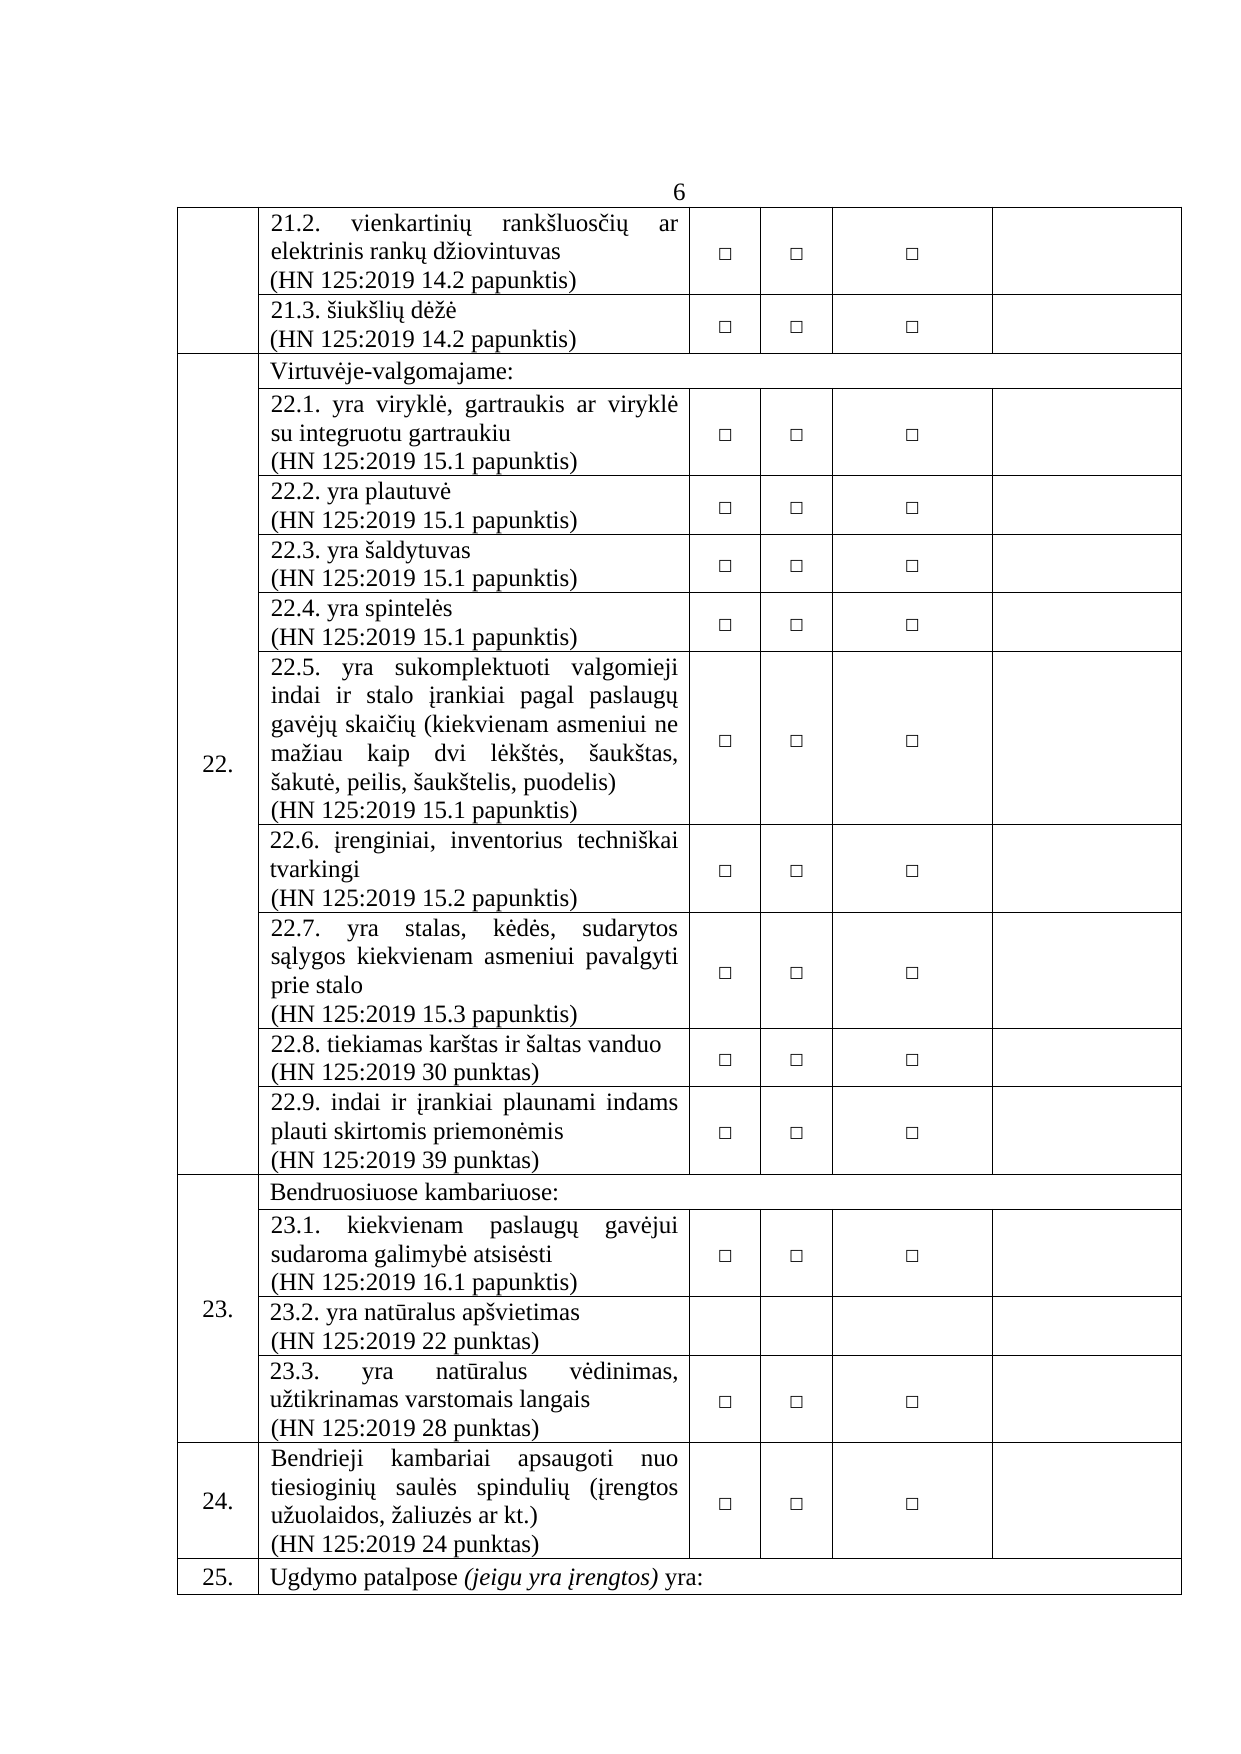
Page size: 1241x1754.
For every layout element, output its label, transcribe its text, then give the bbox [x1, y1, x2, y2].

table_cell ☐ [761, 535, 832, 592]
table_cell [993, 825, 1181, 912]
table_cell ☐ [761, 913, 832, 1028]
table_cell [993, 476, 1181, 534]
table_cell ☐ [690, 208, 760, 294]
table_cell ☐ [761, 476, 832, 534]
table_cell [690, 1297, 760, 1355]
table_cell ☐ [690, 1029, 760, 1086]
table_cell ☐ [690, 913, 760, 1028]
table_cell 22.5. yra sukomplektuoti valgomieji indai ir stalo įrankiai pagal paslaugų gavėjų skaičių (kiekvienam asmeniui ne mažiau kaip dvi lėkštės, šaukštas, šakutė, peilis, šaukštelis, puodelis) (HN 125:2019 15.1 papunktis) [259, 652, 689, 824]
table_cell ☐ [833, 208, 992, 294]
table_cell ☐ [690, 1210, 760, 1296]
table_cell ☐ [761, 825, 832, 912]
table_cell ☐ [761, 295, 832, 352]
table_cell ☐ [761, 593, 832, 651]
table_cell 21.2. vienkartinių rankšluosčių ar elektrinis rankų džiovintuvas (HN 125:2019 14.2 papunktis) [259, 208, 689, 294]
table_cell ☐ [761, 1087, 832, 1173]
table_cell 22.9. indai ir įrankiai plaunami indams plauti skirtomis priemonėmis (HN 125:2019 39 punktas) [259, 1087, 689, 1173]
table_cell ☐ [833, 535, 992, 592]
table_cell [993, 1029, 1181, 1086]
table_cell ☐ [833, 1356, 992, 1442]
table_cell ☐ [761, 1356, 832, 1442]
table_cell ☐ [761, 1029, 832, 1086]
table_cell [993, 295, 1181, 352]
table_cell ☐ [690, 593, 760, 651]
table_cell ☐ [833, 1210, 992, 1296]
table_cell [993, 593, 1181, 651]
table_cell Bendruosiuose kambariuose: [259, 1175, 1181, 1209]
table_cell [833, 1297, 992, 1355]
table_cell ☐ [690, 535, 760, 592]
table_cell 21.3. šiukšlių dėžė (HN 125:2019 14.2 papunktis) [259, 295, 689, 352]
table_cell 22.3. yra šaldytuvas (HN 125:2019 15.1 papunktis) [259, 535, 689, 592]
table_cell ☐ [833, 593, 992, 651]
table_cell ☐ [690, 476, 760, 534]
table_cell 24. [178, 1443, 258, 1558]
table_cell [993, 1210, 1181, 1296]
table_cell ☐ [833, 389, 992, 475]
table_cell ☐ [690, 295, 760, 352]
table_cell ☐ [761, 208, 832, 294]
table_cell [993, 208, 1181, 294]
table_cell 22.6. įrenginiai, inventorius techniškai tvarkingi (HN 125:2019 15.2 papunktis) [259, 825, 689, 912]
table_cell [993, 1297, 1181, 1355]
table_cell [993, 652, 1181, 824]
table_cell 22.4. yra spintelės (HN 125:2019 15.1 papunktis) [259, 593, 689, 651]
table_cell 23.1. kiekvienam paslaugų gavėjui sudaroma galimybė atsisėsti (HN 125:2019 16.1 papunktis) [259, 1210, 689, 1296]
table_cell ☐ [690, 1443, 760, 1558]
table_cell ☐ [690, 1356, 760, 1442]
table_cell ☐ [690, 825, 760, 912]
table_cell [178, 208, 258, 352]
table_cell [993, 389, 1181, 475]
table_cell 23.3. yra natūralus vėdinimas, užtikrinamas varstomais langais (HN 125:2019 28 punktas) [259, 1356, 689, 1442]
table_cell Virtuvėje-valgomajame: [259, 354, 1181, 388]
table_cell [993, 1087, 1181, 1173]
table_cell Ugdymo patalpose (jeigu yra įrengtos) yra: [259, 1559, 1181, 1593]
table_cell 22.2. yra plautuvė (HN 125:2019 15.1 papunktis) [259, 476, 689, 534]
table_cell ☐ [833, 1087, 992, 1173]
table_cell ☐ [833, 652, 992, 824]
table_cell ☐ [833, 295, 992, 352]
table_cell Bendrieji kambariai apsaugoti nuo tiesioginių saulės spindulių (įrengtos užuolaidos, žaliuzės ar kt.) (HN 125:2019 24 punktas) [259, 1443, 689, 1558]
table_cell 22. [178, 354, 258, 1173]
table_cell 23.2. yra natūralus apšvietimas (HN 125:2019 22 punktas) [259, 1297, 689, 1355]
table_cell ☐ [833, 913, 992, 1028]
table_cell [993, 1443, 1181, 1558]
table_cell 25. [178, 1559, 258, 1593]
table_cell 22.7. yra stalas, kėdės, sudarytos sąlygos kiekvienam asmeniui pavalgyti prie stalo (HN 125:2019 15.3 papunktis) [259, 913, 689, 1028]
table_cell ☐ [833, 825, 992, 912]
table_cell ☐ [690, 389, 760, 475]
table_cell 22.8. tiekiamas karštas ir šaltas vanduo (HN 125:2019 30 punktas) [259, 1029, 689, 1086]
table_cell ☐ [761, 1210, 832, 1296]
table_cell [993, 535, 1181, 592]
table_cell ☐ [833, 476, 992, 534]
table_cell ☐ [761, 652, 832, 824]
table_cell ☐ [833, 1443, 992, 1558]
table_cell ☐ [690, 652, 760, 824]
table_cell 23. [178, 1175, 258, 1442]
table_cell ☐ [761, 1443, 832, 1558]
table_cell 22.1. yra viryklė, gartraukis ar viryklė su integruotu gartraukiu (HN 125:2019 15.1 papunktis) [259, 389, 689, 475]
table_cell [993, 913, 1181, 1028]
table_cell [993, 1356, 1181, 1442]
table_cell ☐ [690, 1087, 760, 1173]
table_cell ☐ [761, 389, 832, 475]
table_cell [761, 1297, 832, 1355]
table_cell ☐ [833, 1029, 992, 1086]
